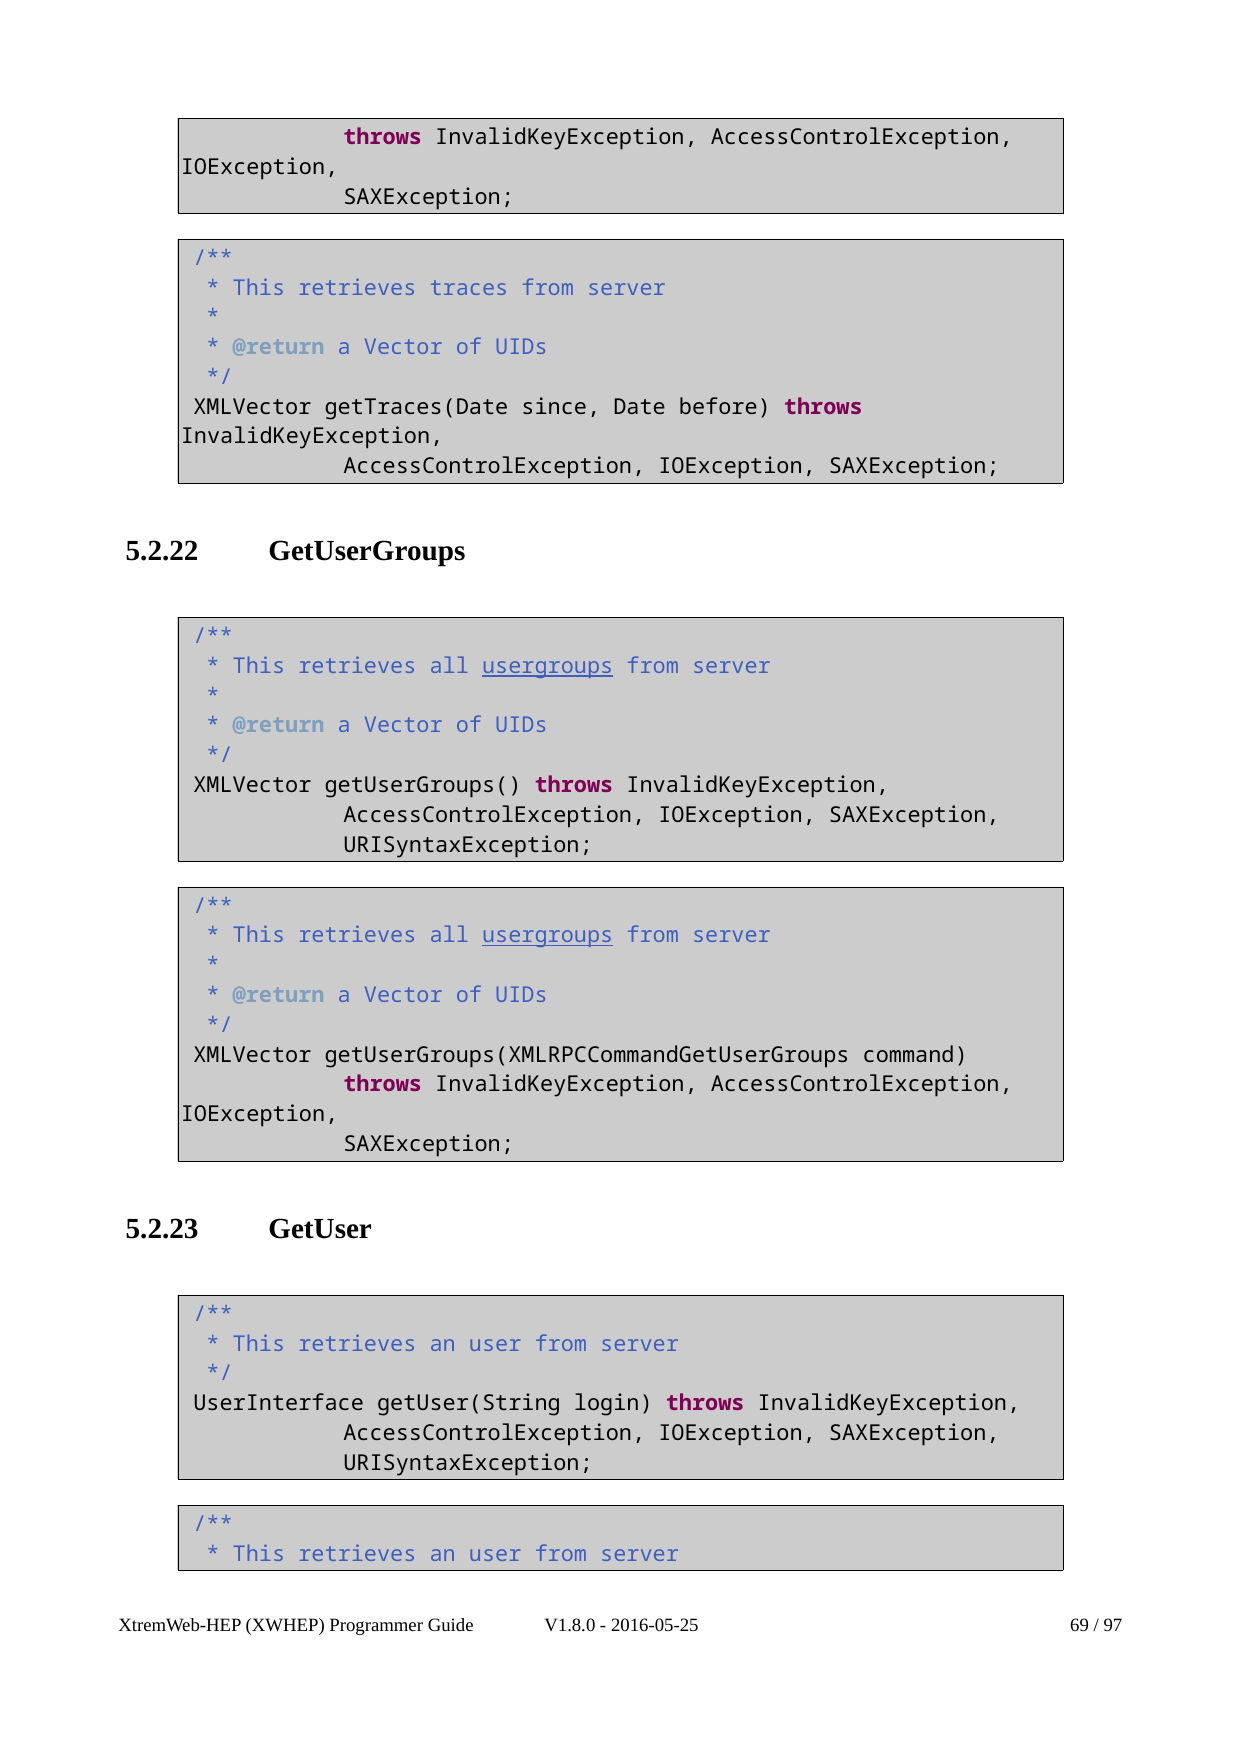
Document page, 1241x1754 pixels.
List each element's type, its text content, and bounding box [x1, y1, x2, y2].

text AccessControlException, IOException, SAXException, [179, 1414, 1063, 1444]
text AccessControlException, IOException, SAXException; [179, 447, 1063, 483]
text UserInterface getUser(String login) throws InvalidKeyException, [179, 1384, 1063, 1414]
text /** [179, 1506, 1063, 1534]
subtitle GetUser [118, 1211, 1122, 1244]
text /** [179, 240, 1063, 268]
text SAXException; [179, 1125, 1063, 1161]
text AccessControlException, IOException, SAXException, [179, 796, 1063, 826]
text /** [179, 618, 1063, 647]
text * This retrieves all usergroups from server [179, 916, 1063, 946]
text /** [179, 1296, 1063, 1324]
text * [179, 946, 1063, 976]
text XMLVector getUserGroups() throws InvalidKeyException, [179, 766, 1063, 796]
text */ [179, 736, 1063, 766]
text * @return a Vector of UIDs [179, 706, 1063, 736]
text XMLVector getTraces(Date since, Date before) throws InvalidKeyException, [179, 388, 1063, 447]
text * [179, 298, 1063, 328]
text */ [179, 1006, 1063, 1036]
text * This retrieves an user from server [179, 1324, 1063, 1354]
text * @return a Vector of UIDs [179, 328, 1063, 358]
text throws InvalidKeyException, AccessControlException, IOException, [179, 1065, 1063, 1125]
text /** [179, 888, 1063, 916]
text URISyntaxException; [179, 826, 1063, 861]
text * This retrieves an user from server [179, 1534, 1063, 1570]
text XMLVector getUserGroups(XMLRPCCommandGetUserGroups command) [179, 1036, 1063, 1065]
text * This retrieves traces from server [179, 268, 1063, 298]
text * This retrieves all usergroups from server [179, 647, 1063, 677]
subtitle GetUserGroups [118, 533, 1122, 567]
text */ [179, 358, 1063, 388]
text */ [179, 1354, 1063, 1384]
text URISyntaxException; [179, 1444, 1063, 1479]
text throws InvalidKeyException, AccessControlException, IOException, [179, 119, 1063, 178]
text * [179, 677, 1063, 706]
text SAXException; [179, 178, 1063, 213]
text * @return a Vector of UIDs [179, 976, 1063, 1006]
